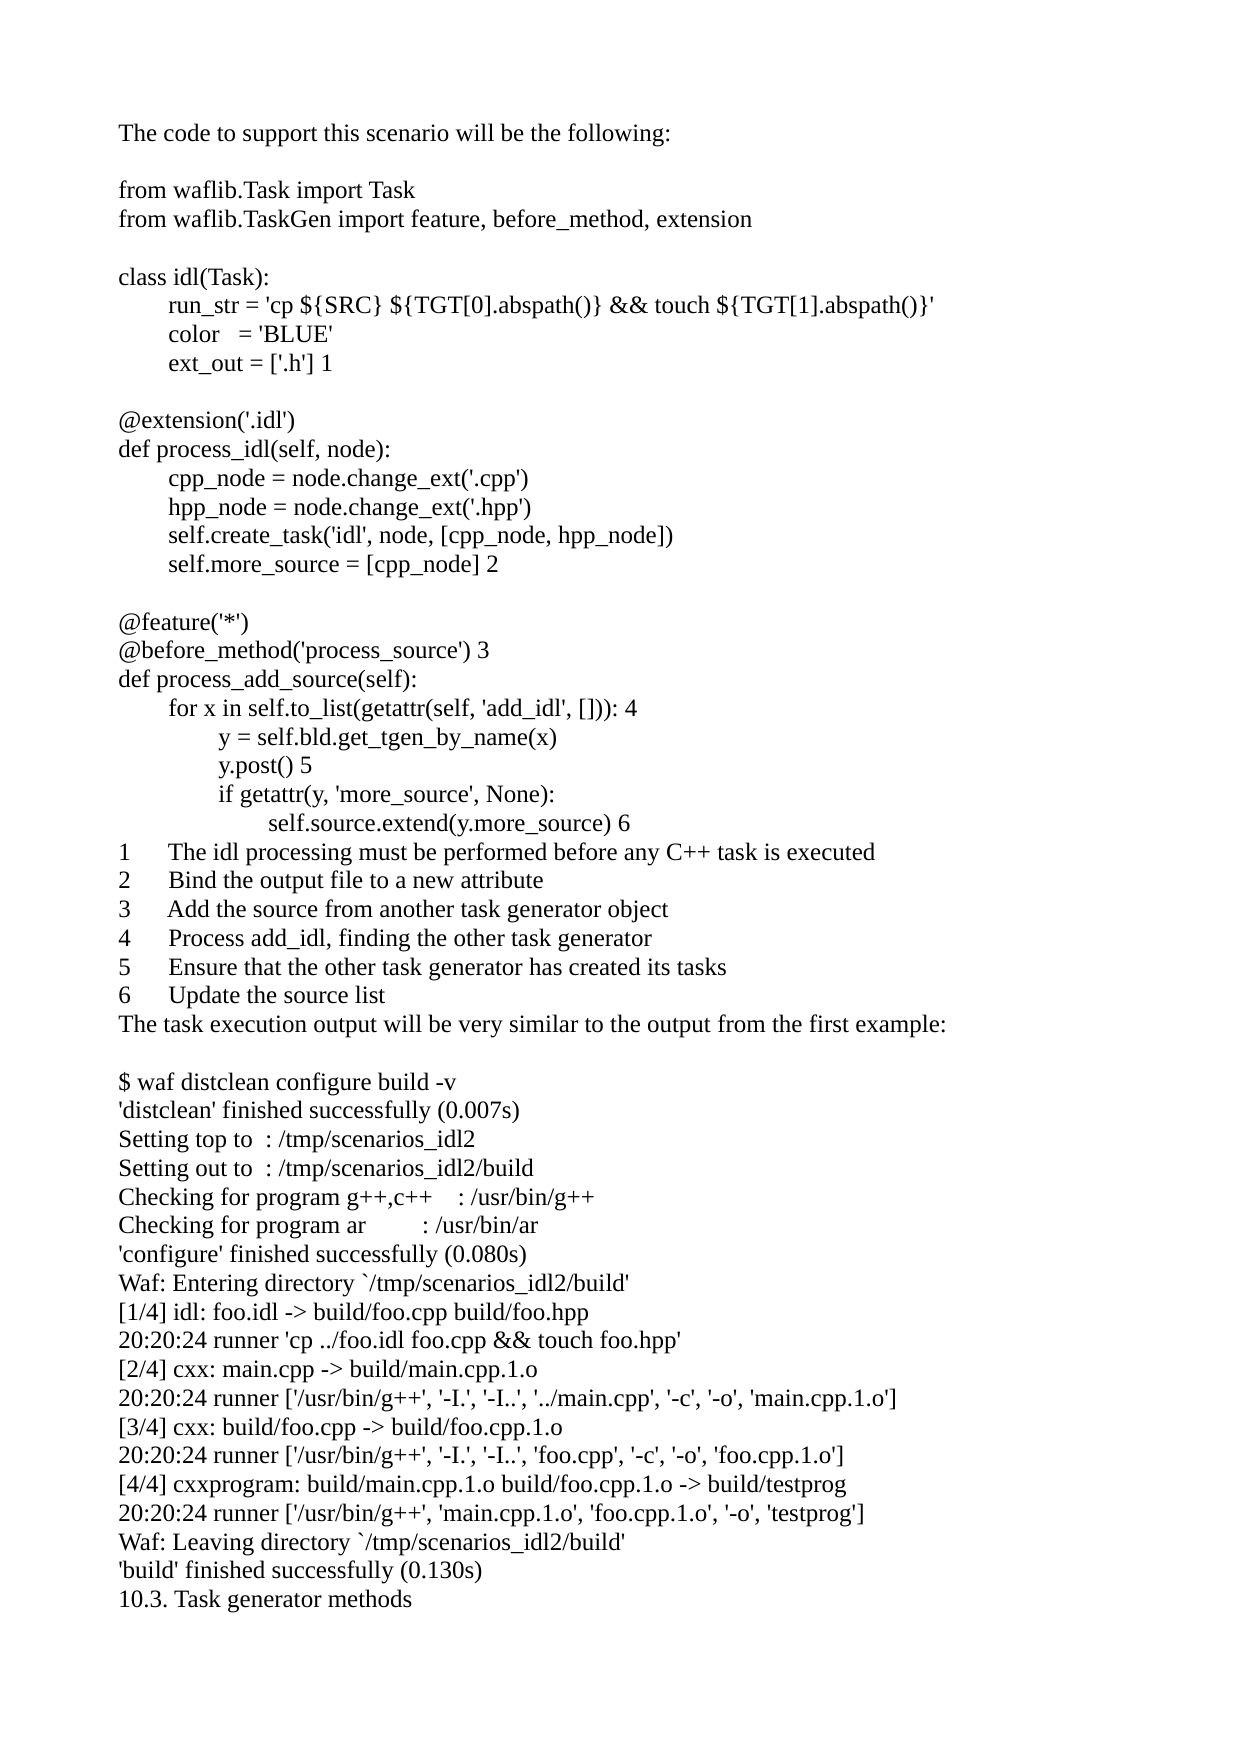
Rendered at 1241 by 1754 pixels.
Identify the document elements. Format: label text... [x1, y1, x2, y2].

text The task execution output will be very similar to the output from the first example: [118, 1009, 1122, 1038]
text ext_out = ['.h'] 1 [118, 348, 1122, 377]
text y.post() 5 [118, 751, 1122, 779]
text Checking for program g++,c++ : /usr/bin/g++ [118, 1182, 1122, 1211]
text color = 'BLUE' [118, 319, 1122, 348]
text def process_add_source(self): [118, 664, 1122, 693]
text 'distclean' finished successfully (0.007s) [118, 1096, 1122, 1124]
text hpp_node = node.change_ext('.hpp') [118, 492, 1122, 521]
text 'build' finished successfully (0.130s) [118, 1556, 1122, 1584]
text 20:20:24 runner ['/usr/bin/g++', '-I.', '-I..', '../main.cpp', '-c', '-o', 'main.cpp.1.o'] [118, 1383, 1122, 1412]
text [2/4] cxx: main.cpp -> build/main.cpp.1.o [118, 1354, 1122, 1383]
text @before_method('process_source') 3 [118, 636, 1122, 664]
text 20:20:24 runner ['/usr/bin/g++', '-I.', '-I..', 'foo.cpp', '-c', '-o', 'foo.cpp.1.o'] [118, 1441, 1122, 1469]
text self.more_source = [cpp_node] 2 [118, 549, 1122, 578]
text from waflib.TaskGen import feature, before_method, extension [118, 204, 1122, 233]
text @extension('.idl') [118, 406, 1122, 434]
text 1 The idl processing must be performed before any C++ task is executed [118, 837, 1122, 866]
text 2 Bind the output file to a new attribute [118, 866, 1122, 894]
text $ waf distclean configure build -v [118, 1067, 1122, 1096]
text 5 Ensure that the other task generator has created its tasks [118, 952, 1122, 981]
text Checking for program ar : /usr/bin/ar [118, 1211, 1122, 1239]
text self.source.extend(y.more_source) 6 [118, 808, 1122, 837]
text 3 Add the source from another task generator object [118, 894, 1122, 923]
text [4/4] cxxprogram: build/main.cpp.1.o build/foo.cpp.1.o -> build/testprog [118, 1469, 1122, 1498]
text Setting out to : /tmp/scenarios_idl2/build [118, 1153, 1122, 1182]
text 'configure' finished successfully (0.080s) [118, 1239, 1122, 1268]
text Setting top to : /tmp/scenarios_idl2 [118, 1124, 1122, 1153]
text [3/4] cxx: build/foo.cpp -> build/foo.cpp.1.o [118, 1412, 1122, 1441]
text cpp_node = node.change_ext('.cpp') [118, 463, 1122, 492]
text self.create_task('idl', node, [cpp_node, hpp_node]) [118, 521, 1122, 549]
text 10.3. Task generator methods [118, 1584, 1122, 1613]
text The code to support this scenario will be the following: [118, 118, 1122, 147]
text run_str = 'cp ${SRC} ${TGT[0].abspath()} && touch ${TGT[1].abspath()}' [118, 291, 1122, 319]
text y = self.bld.get_tgen_by_name(x) [118, 722, 1122, 751]
text [1/4] idl: foo.idl -> build/foo.cpp build/foo.hpp [118, 1297, 1122, 1326]
text class idl(Task): [118, 262, 1122, 291]
text if getattr(y, 'more_source', None): [118, 779, 1122, 808]
text Waf: Leaving directory `/tmp/scenarios_idl2/build' [118, 1527, 1122, 1556]
text 4 Process add_idl, finding the other task generator [118, 923, 1122, 952]
text from waflib.Task import Task [118, 176, 1122, 204]
text @feature('*') [118, 607, 1122, 636]
text def process_idl(self, node): [118, 434, 1122, 463]
text 20:20:24 runner 'cp ../foo.idl foo.cpp && touch foo.hpp' [118, 1326, 1122, 1354]
text Waf: Entering directory `/tmp/scenarios_idl2/build' [118, 1268, 1122, 1297]
text for x in self.to_list(getattr(self, 'add_idl', [])): 4 [118, 693, 1122, 722]
text 20:20:24 runner ['/usr/bin/g++', 'main.cpp.1.o', 'foo.cpp.1.o', '-o', 'testprog'] [118, 1498, 1122, 1527]
text 6 Update the source list [118, 981, 1122, 1009]
